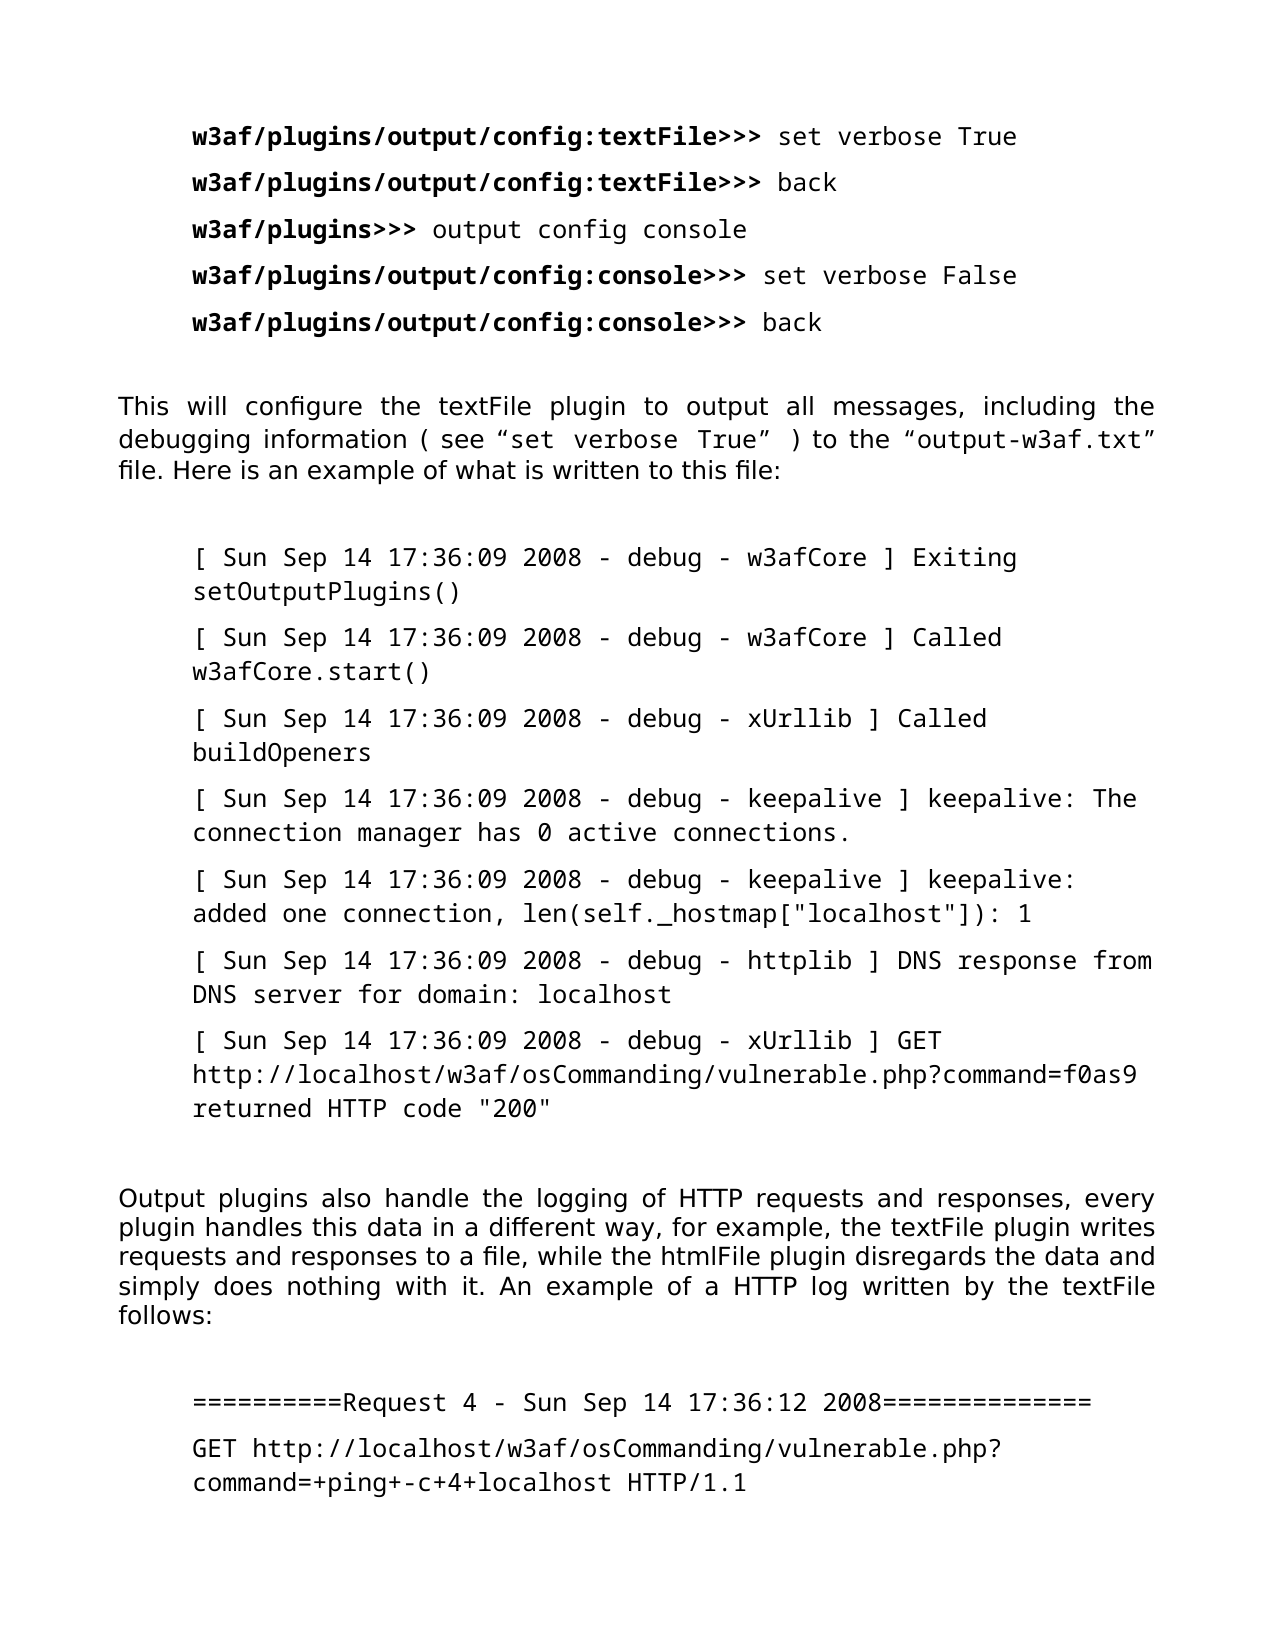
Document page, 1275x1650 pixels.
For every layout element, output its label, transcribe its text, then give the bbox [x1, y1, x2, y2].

text w3af/plugins/output/config:textFile>>> back [192, 165, 1157, 199]
text [ Sun Sep 14 17:36:09 2008 - debug - httplib ] DNS response from DNS server for domain: localhost [192, 942, 1157, 1010]
text [ Sun Sep 14 17:36:09 2008 - debug - keepalive ] keepalive: added one connection, len(self._hostmap["localhost"]): 1 [192, 862, 1157, 930]
text [ Sun Sep 14 17:36:09 2008 - debug - w3afCore ] Exiting setOutputPlugins() [192, 539, 1157, 607]
text [ Sun Sep 14 17:36:09 2008 - debug - w3afCore ] Called w3afCore.start() [192, 620, 1157, 688]
text w3af/plugins>>> output config console [192, 211, 1157, 245]
text [ Sun Sep 14 17:36:09 2008 - debug - keepalive ] keepalive: The connection manager has 0 active connections. [192, 781, 1157, 849]
text [ Sun Sep 14 17:36:09 2008 - debug - xUrllib ] Called buildOpeners [192, 700, 1157, 768]
text w3af/plugins/output/config:console>>> set verbose False [192, 258, 1157, 292]
text Output plugins also handle the logging of HTTP requests and responses, every plugin handles this data in a different way, for example, the textFile plugin writes requests and responses to a file, while the htmlFile plugin disregards the data and simply does nothing with it. An example of a HTTP log written by the textFile follows: [118, 1184, 1157, 1330]
text GET http://localhost/w3af/osCommanding/vulnerable.php?command=+ping+-c+4+localhost HTTP/1.1 [192, 1431, 1157, 1499]
text [ Sun Sep 14 17:36:09 2008 - debug - xUrllib ] GET http://localhost/w3af/osCommanding/vulnerable.php?command=f0as9 returned HTTP code "200" [192, 1023, 1157, 1125]
text w3af/plugins/output/config:console>>> back [192, 304, 1157, 338]
text w3af/plugins/output/config:textFile>>> set verbose True [192, 118, 1157, 152]
text ==========Request 4 - Sun Sep 14 17:36:12 2008============== [192, 1384, 1157, 1418]
text This will configure the textFile plugin to output all messages, including the debugging information ( see “set verbose True” ) to the “output-w3af.txt” file. Here is an example of what is written to this file: [118, 393, 1157, 485]
